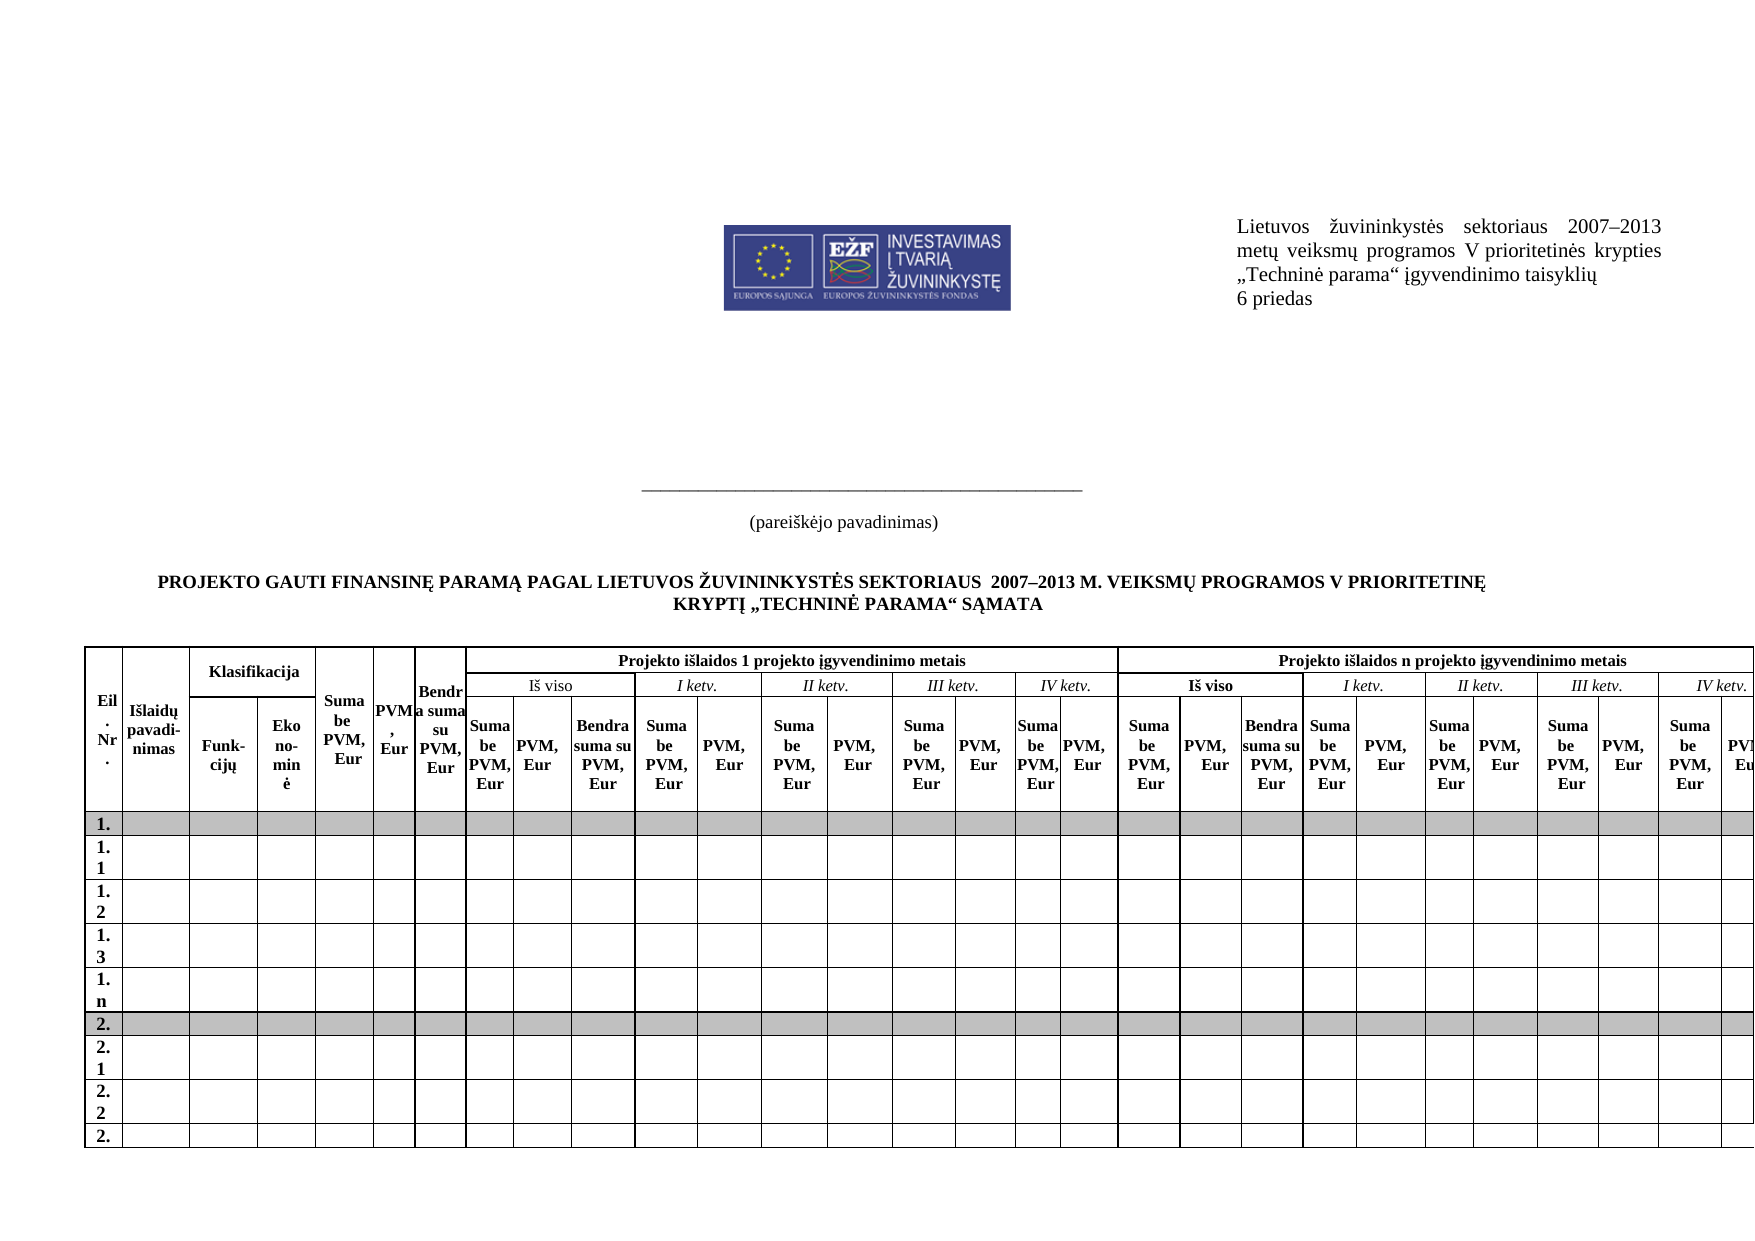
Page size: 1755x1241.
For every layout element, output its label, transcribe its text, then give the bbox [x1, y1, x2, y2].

table_cell Suma be PVM, Eur [762, 697, 827, 811]
table_cell [123, 924, 189, 967]
table_cell [388, 385, 430, 424]
table_cell [1061, 880, 1117, 923]
table_cell [258, 968, 315, 1011]
table_header [846, 312, 902, 338]
table_cell [698, 836, 761, 879]
table_cell [1061, 836, 1117, 879]
table_cell [316, 1036, 373, 1079]
table_cell [1016, 1080, 1060, 1123]
table_cell [828, 1124, 892, 1147]
table_cell [1599, 1036, 1658, 1079]
table_cell Suma be PVM, Eur [1119, 697, 1179, 811]
table_cell [374, 924, 414, 967]
table_cell [374, 968, 414, 1011]
table_cell [85, 532, 148, 571]
table_cell [956, 1080, 1015, 1123]
table_cell [828, 968, 892, 1011]
table_cell [316, 1013, 373, 1035]
table_cell [1474, 1013, 1537, 1035]
table_cell [956, 1124, 1015, 1147]
table_cell [698, 812, 761, 835]
table_cell [416, 968, 465, 1011]
table_cell [485, 233, 530, 260]
table_cell [316, 880, 373, 923]
table_header [530, 207, 1220, 339]
table_cell Suma be PVM, Eur [1659, 697, 1721, 811]
table_cell [1538, 968, 1598, 1011]
table_cell [956, 968, 1015, 1011]
table_cell [956, 924, 1015, 967]
table_cell [1336, 532, 1397, 571]
table_cell [956, 1036, 1015, 1079]
table_cell 1.1 [86, 836, 122, 879]
table_cell [1119, 968, 1179, 1011]
table_header [85, 207, 131, 233]
table_cell [1599, 880, 1658, 923]
table_cell Funk-cijų [190, 698, 257, 811]
table_cell [856, 532, 921, 571]
table_cell [526, 614, 568, 646]
table_cell [485, 260, 530, 339]
table_cell [123, 1124, 189, 1147]
table_cell [514, 1124, 571, 1147]
table_cell [762, 812, 827, 835]
table_cell 1. [86, 812, 122, 835]
table_cell [1659, 812, 1721, 835]
table_cell [218, 424, 279, 454]
table_cell [828, 880, 892, 923]
table_cell [279, 233, 334, 260]
table_cell [1538, 812, 1598, 835]
table_cell [514, 1036, 571, 1079]
table_cell [258, 1036, 315, 1079]
table_cell [1599, 924, 1658, 967]
table_cell Klasifikacija [190, 648, 315, 696]
table_cell [85, 614, 122, 646]
table_cell [899, 385, 947, 424]
table_cell [1181, 836, 1241, 879]
table_cell III ketv. [893, 673, 1015, 696]
table_cell [893, 1036, 955, 1079]
table_cell [254, 532, 339, 571]
table_cell [572, 836, 634, 879]
table_cell [388, 233, 430, 260]
table_cell [1659, 1124, 1721, 1147]
table_cell [485, 424, 530, 454]
table_cell [652, 424, 702, 454]
table_cell [808, 424, 868, 454]
table_cell PROJEKTO GAUTI FINANSINĘ PARAMĄ PAGAL LIETUVOS ŽUVININKYSTĖS SEKTORIAUS 2007–2013 M. VEIKSMŲ PROGRAMOS V PRIORITETINĘ KRYPTĮ „TECHNINĖ PARAMA“ SĄMATA [85, 571, 1754, 614]
table_cell [893, 1013, 955, 1035]
table_cell [1061, 968, 1117, 1011]
table_cell [636, 924, 697, 967]
table_cell [190, 1036, 257, 1079]
table_cell [921, 532, 966, 571]
table_cell [1119, 1036, 1179, 1079]
table_cell [681, 532, 748, 571]
table_cell [1722, 924, 1753, 967]
table_cell [1357, 1013, 1425, 1035]
table_cell I ketv. [1304, 673, 1425, 696]
table_cell [702, 424, 730, 454]
table_cell [1474, 880, 1537, 923]
table_cell Projekto išlaidos n projekto įgyvendinimo metais [1119, 648, 1753, 672]
table_cell PVM, Eur [1599, 697, 1658, 811]
table_cell [1722, 968, 1753, 1011]
table_cell [893, 1080, 955, 1123]
table_cell (pareiškėjo pavadinimas) [204, 493, 1754, 532]
table_cell [514, 924, 571, 967]
table_cell [1016, 836, 1060, 879]
table_cell [1119, 1080, 1179, 1123]
table_cell [258, 836, 315, 879]
table_cell [1181, 968, 1241, 1011]
table_cell [315, 614, 373, 646]
table_cell [514, 968, 571, 1011]
table_cell [762, 1124, 827, 1147]
table_cell [1242, 836, 1302, 879]
table_cell [784, 424, 808, 454]
table_cell [576, 424, 616, 454]
table_cell [1164, 532, 1221, 571]
table_cell [828, 1036, 892, 1079]
table_cell [1279, 614, 1331, 646]
table_cell [828, 812, 892, 835]
table_cell [467, 1036, 513, 1079]
table_cell [1678, 260, 1717, 339]
table_cell [1678, 339, 1717, 385]
table_cell [514, 880, 571, 923]
table_cell [1016, 968, 1060, 1011]
table_cell [189, 614, 274, 646]
table_cell [1119, 812, 1179, 835]
table_cell [1346, 408, 1406, 424]
table_cell [730, 385, 784, 424]
table_cell [1119, 836, 1179, 879]
table_cell [218, 233, 279, 260]
table_cell Suma be PVM, Eur [636, 697, 697, 811]
table_cell [1659, 836, 1721, 879]
table_cell [467, 836, 513, 879]
table_cell [316, 836, 373, 879]
table_cell Iš viso [467, 674, 634, 696]
table_cell [279, 424, 334, 454]
table_cell [621, 532, 681, 571]
table_header [218, 207, 279, 233]
table_cell [514, 1080, 571, 1123]
table_cell [1659, 1036, 1721, 1079]
table_cell [1726, 532, 1754, 571]
table_cell [1722, 812, 1753, 835]
table_cell PVM, Eur [1181, 697, 1241, 811]
table_cell I ketv. [636, 673, 761, 696]
table_cell [388, 424, 430, 454]
table_cell [374, 812, 414, 835]
table_cell [1678, 233, 1717, 260]
table_cell [258, 812, 315, 835]
table_cell [572, 1036, 634, 1079]
table_cell [1119, 1013, 1179, 1035]
table_cell PVM, Eur [698, 697, 761, 811]
table_cell [1426, 1013, 1473, 1035]
table_cell [374, 1013, 414, 1035]
table_cell [1659, 1080, 1721, 1123]
table_header [430, 207, 485, 233]
table_cell [1242, 1013, 1302, 1035]
table_cell [1357, 1036, 1425, 1079]
table_cell [123, 812, 189, 835]
table_cell [430, 233, 485, 260]
table_cell [1367, 614, 1416, 646]
table_header [485, 207, 530, 233]
table_cell [388, 339, 430, 385]
table_cell [1304, 1036, 1356, 1079]
table_cell [947, 424, 981, 454]
table_cell [131, 233, 218, 260]
table_cell [1357, 1124, 1425, 1147]
table_cell [1016, 1036, 1060, 1079]
table_cell 2.2 [86, 1080, 122, 1123]
table_cell [828, 924, 892, 967]
table_cell [388, 260, 430, 339]
table_cell 2. [86, 1124, 122, 1147]
table_cell [1242, 1080, 1302, 1123]
table_cell [416, 1013, 465, 1035]
table_cell [1659, 924, 1721, 967]
table_cell [1474, 836, 1537, 879]
table_cell [576, 385, 616, 424]
table_cell [430, 260, 485, 339]
table_cell [1125, 532, 1163, 571]
table_cell [153, 493, 204, 532]
table_cell Suma be PVM, Eur [1538, 697, 1598, 811]
table_cell [131, 260, 218, 339]
table_cell [123, 836, 189, 879]
table_cell [730, 424, 784, 454]
table_cell [652, 385, 702, 424]
table_cell [1304, 1080, 1356, 1123]
table_cell [647, 614, 689, 646]
table_cell III ketv. [1538, 673, 1658, 696]
table_cell [1511, 532, 1554, 571]
table_cell [218, 339, 279, 385]
table_cell 2.1 [86, 1036, 122, 1079]
table_cell [514, 812, 571, 835]
table_cell [893, 968, 955, 1011]
table_cell [1599, 836, 1658, 879]
table_cell [316, 812, 373, 835]
table_cell [956, 812, 1015, 835]
table_cell [762, 836, 827, 879]
table_cell _______________________________________________ [204, 454, 1754, 493]
table_cell [1061, 924, 1117, 967]
table_cell [467, 1080, 513, 1123]
table_cell [851, 614, 884, 646]
table_cell [1242, 1036, 1302, 1079]
table_cell [416, 924, 465, 967]
table_cell [467, 1124, 513, 1147]
table_cell [123, 968, 189, 1011]
table_cell [1118, 614, 1156, 646]
table_cell [1357, 836, 1425, 879]
table_cell [801, 614, 851, 646]
table_header [279, 207, 334, 233]
table_cell [1357, 968, 1425, 1011]
table_cell [981, 385, 1307, 424]
table_cell [636, 1080, 697, 1123]
table_cell [762, 1036, 827, 1079]
table_cell [466, 614, 526, 646]
table_cell [828, 836, 892, 879]
table_cell [258, 924, 315, 967]
table_cell [1307, 424, 1346, 454]
table_cell [808, 385, 868, 424]
table_cell Bendra suma su PVM, Eur [416, 648, 465, 811]
table_header [1222, 207, 1677, 406]
table_cell [258, 1080, 315, 1123]
table_cell [956, 836, 1015, 879]
table_cell [1722, 1036, 1753, 1079]
table_cell [131, 424, 218, 454]
table_cell [1599, 1013, 1658, 1035]
table_cell [1181, 812, 1241, 835]
table_cell [947, 385, 981, 424]
table_cell [190, 924, 257, 967]
table_cell [702, 385, 730, 424]
table_cell Suma be PVM, Eur [1016, 697, 1060, 811]
table_cell [1357, 880, 1425, 923]
table_cell [893, 924, 955, 967]
table_cell [762, 1080, 827, 1123]
table_cell [190, 880, 257, 923]
table_cell [1599, 1080, 1658, 1123]
table_cell [869, 385, 899, 424]
table_cell [1599, 968, 1658, 1011]
table_cell [279, 260, 334, 339]
table_cell [1474, 1080, 1537, 1123]
table_header [1678, 207, 1717, 233]
table_cell [530, 424, 576, 454]
table_cell [1242, 880, 1302, 923]
table_cell [467, 880, 513, 923]
table_cell [485, 339, 1220, 385]
table_cell [893, 812, 955, 835]
table_cell II ketv. [1426, 673, 1537, 696]
table_cell [1304, 1013, 1356, 1035]
table_cell [430, 339, 485, 385]
table_cell [616, 424, 652, 454]
table_cell [636, 880, 697, 923]
table_cell IV ketv. [1016, 673, 1117, 696]
table_cell [1406, 385, 1754, 454]
table_cell [1181, 1124, 1241, 1147]
table_cell [467, 968, 513, 1011]
table_cell PVM, Eur [1722, 697, 1753, 811]
table_cell [1181, 1080, 1241, 1123]
table_cell [279, 339, 334, 385]
table_cell [1617, 532, 1662, 571]
table_cell [275, 614, 315, 646]
table_cell [1398, 532, 1448, 571]
table_cell [1426, 924, 1473, 967]
table_cell [1717, 339, 1754, 385]
table_cell [467, 812, 513, 835]
table_cell [1119, 880, 1179, 923]
table_cell [415, 614, 466, 646]
table_cell [123, 1080, 189, 1123]
table_cell [530, 385, 576, 424]
table_cell [1538, 1124, 1598, 1147]
table_cell [416, 836, 465, 879]
table_cell [430, 385, 485, 424]
table_cell [190, 968, 257, 1011]
table_cell [1453, 614, 1498, 646]
table_cell [485, 385, 530, 424]
table_cell [636, 812, 697, 835]
table_cell [1061, 812, 1117, 835]
table_cell [1026, 532, 1068, 571]
table_cell [636, 1124, 697, 1147]
table_cell [1717, 260, 1754, 339]
table_cell [1538, 880, 1598, 923]
table_cell [1242, 924, 1302, 967]
table_cell [514, 1013, 571, 1035]
table_cell [956, 880, 1015, 923]
table_cell [316, 924, 373, 967]
table_cell [279, 385, 334, 424]
table_cell [316, 1124, 373, 1147]
table_cell [258, 1013, 315, 1035]
table_cell [430, 424, 485, 454]
table_cell [1357, 924, 1425, 967]
table_cell [893, 880, 955, 923]
table_cell [544, 532, 621, 571]
table_cell [416, 1036, 465, 1079]
table_cell [1538, 836, 1598, 879]
table_cell [1251, 614, 1279, 646]
table_cell [636, 968, 697, 1011]
table_cell PVM, Eur [1357, 697, 1425, 811]
table_cell [893, 836, 955, 879]
table_header [388, 207, 430, 233]
table_cell [1722, 880, 1753, 923]
table_cell [1659, 968, 1721, 1011]
table_cell [467, 1013, 513, 1035]
table_cell [1181, 1013, 1241, 1035]
table_cell [467, 924, 513, 967]
table_cell [123, 1013, 189, 1035]
table_header [335, 207, 388, 233]
table_cell [1538, 1080, 1598, 1123]
table_cell [616, 385, 652, 424]
table_cell [698, 1080, 761, 1123]
table_cell [762, 1013, 827, 1035]
table_cell [123, 880, 189, 923]
table_cell Suma be PVM, Eur [893, 697, 955, 811]
table_cell [1181, 1036, 1241, 1079]
table_cell [1555, 532, 1617, 571]
table_cell [1181, 924, 1241, 967]
table_cell [899, 424, 947, 454]
table_cell [335, 260, 388, 339]
table_cell [1267, 532, 1336, 571]
table_cell [1331, 614, 1367, 646]
table_cell [636, 836, 697, 879]
table_cell [1304, 880, 1356, 923]
table_cell 1.3 [86, 924, 122, 967]
table_cell [85, 339, 131, 385]
table_cell 2. [86, 1013, 122, 1035]
table_cell [1717, 233, 1754, 260]
table_cell PVM, Eur [374, 648, 414, 811]
table_cell [1016, 812, 1060, 835]
table_cell [85, 454, 152, 493]
table_cell [636, 1013, 697, 1035]
table_cell [828, 1080, 892, 1123]
table_cell [884, 614, 1118, 646]
table_cell [1722, 1013, 1753, 1035]
table_cell [956, 1013, 1015, 1035]
table_cell II ketv. [762, 673, 892, 696]
table_cell PVM, Eur [1061, 697, 1117, 811]
table_cell [340, 532, 409, 571]
table_cell [1474, 968, 1537, 1011]
table_cell [1426, 1080, 1473, 1123]
table_cell [1659, 880, 1721, 923]
table_cell [568, 614, 611, 646]
table_cell [1474, 924, 1537, 967]
table_cell [374, 880, 414, 923]
table_cell [1474, 1036, 1537, 1079]
table_cell PVM, Eur [1474, 697, 1537, 811]
table_cell [131, 385, 218, 424]
table_cell [689, 614, 725, 646]
table_cell [1181, 880, 1241, 923]
table_cell [316, 1080, 373, 1123]
table_cell [981, 424, 1307, 454]
table_cell PVM, Eur [514, 697, 571, 811]
table_cell [131, 339, 218, 385]
table_cell [1538, 924, 1598, 967]
table_cell [374, 1124, 414, 1147]
table_cell [698, 924, 761, 967]
table_cell Eil. Nr. [86, 648, 122, 811]
table_cell [1242, 1124, 1302, 1147]
table_cell [1538, 1013, 1598, 1035]
table_cell [1304, 1124, 1356, 1147]
table_cell [1659, 1013, 1721, 1035]
table_cell [1528, 614, 1754, 646]
table_cell [1357, 1080, 1425, 1123]
table_cell [1426, 1036, 1473, 1079]
table_cell 1.n [86, 968, 122, 1011]
table_cell [698, 1013, 761, 1035]
table_cell [1016, 924, 1060, 967]
table_header [131, 207, 218, 233]
table_cell [85, 233, 131, 260]
table_cell [373, 614, 415, 646]
table_header [1717, 207, 1754, 233]
table_cell [1474, 1124, 1537, 1147]
table_cell [153, 454, 204, 493]
table_cell Projekto išlaidos 1 projekto įgyvendinimo metais [467, 648, 1117, 672]
table_cell Suma be PVM, Eur [467, 697, 513, 811]
table_cell Iš viso [1119, 674, 1302, 696]
table_cell [748, 532, 812, 571]
table_cell [123, 1036, 189, 1079]
table_cell [1722, 836, 1753, 879]
table_cell [1663, 532, 1726, 571]
table_cell [698, 1036, 761, 1079]
table_cell Ekono-minė [258, 698, 315, 811]
table_cell [1426, 1124, 1473, 1147]
table_cell IV ketv. [1659, 673, 1753, 696]
table_cell [773, 614, 801, 646]
table_cell [258, 880, 315, 923]
table_cell [1426, 880, 1473, 923]
table_cell [1722, 1124, 1754, 1147]
table_cell [190, 836, 257, 879]
table_cell Bendra suma su PVM, Eur [572, 697, 634, 811]
table_cell [1498, 614, 1528, 646]
table_cell [1426, 836, 1473, 879]
table_cell [514, 836, 571, 879]
table_cell [762, 924, 827, 967]
table_cell [85, 493, 152, 532]
table_cell [1156, 614, 1202, 646]
table_cell [1242, 968, 1302, 1011]
table_cell [148, 532, 253, 571]
table_cell Suma be PVM, Eur [1426, 697, 1473, 811]
table_cell Bendra suma su PVM, Eur [1242, 697, 1302, 811]
table_cell [1304, 924, 1356, 967]
table_cell [416, 1080, 465, 1123]
table_cell [1304, 812, 1356, 835]
table_cell [572, 880, 634, 923]
table_cell [572, 812, 634, 835]
table_cell [812, 532, 856, 571]
table_cell [1357, 812, 1425, 835]
table_cell [374, 1080, 414, 1123]
table_cell [1346, 424, 1406, 454]
table_cell [1599, 812, 1658, 835]
table_cell [190, 1013, 257, 1035]
table_cell [698, 880, 761, 923]
table_cell [416, 812, 465, 835]
table_cell [1426, 968, 1473, 1011]
table_cell [190, 1124, 257, 1147]
table_cell [1016, 1013, 1060, 1035]
table_cell [218, 260, 279, 339]
table_cell [698, 968, 761, 1011]
table_cell [1202, 614, 1251, 646]
table_cell [1416, 614, 1453, 646]
table_cell [1474, 812, 1537, 835]
table_cell [698, 1124, 761, 1147]
table_cell [335, 424, 388, 454]
table_cell [762, 880, 827, 923]
table_cell [258, 1124, 315, 1147]
table_cell [893, 1124, 955, 1147]
table_cell [1448, 532, 1511, 571]
table_cell [828, 1013, 892, 1035]
table_cell [1061, 1013, 1117, 1035]
table_cell [572, 968, 634, 1011]
table_cell [335, 339, 388, 385]
table_cell Suma be PVM, Eur [316, 648, 373, 811]
table_cell [1061, 1080, 1117, 1123]
table_cell [409, 532, 481, 571]
table_cell [1304, 968, 1356, 1011]
table_cell [335, 233, 388, 260]
table_cell [416, 880, 465, 923]
table_cell [1119, 924, 1179, 967]
table_cell 1.2 [86, 880, 122, 923]
table_cell [725, 614, 773, 646]
table_cell Išlaidų pavadi-nimas [123, 648, 189, 811]
table_cell [1061, 1036, 1117, 1079]
table_cell [1538, 1036, 1598, 1079]
table_cell [416, 1124, 465, 1147]
table_cell Suma be PVM, Eur [1304, 697, 1356, 811]
table_cell [572, 1013, 634, 1035]
table_cell [572, 1124, 634, 1147]
table_cell [1016, 1124, 1060, 1147]
table_cell [1307, 408, 1346, 424]
table_cell [636, 1036, 697, 1079]
table_cell [374, 836, 414, 879]
table_cell [218, 385, 279, 424]
table_cell [762, 968, 827, 1011]
table_cell [122, 614, 189, 646]
table_cell [374, 1036, 414, 1079]
table_cell [316, 968, 373, 1011]
table_cell [1016, 880, 1060, 923]
table_cell PVM, Eur [828, 697, 892, 811]
table_cell [572, 924, 634, 967]
table_cell [190, 1080, 257, 1123]
table_cell [611, 614, 647, 646]
table_cell [85, 385, 131, 424]
table_cell [1068, 532, 1125, 571]
table_cell PVM, Eur [956, 697, 1015, 811]
table_cell [1221, 532, 1267, 571]
table_cell [1119, 1124, 1179, 1147]
table_cell [1599, 1124, 1658, 1147]
table_cell [1722, 1080, 1753, 1123]
table_cell [869, 424, 899, 454]
table_cell [335, 385, 388, 424]
table_cell [784, 385, 808, 424]
table_cell [572, 1080, 634, 1123]
table_cell [85, 424, 131, 454]
table_cell [1426, 812, 1473, 835]
table_cell [85, 260, 131, 339]
table_cell [966, 532, 1026, 571]
table_cell [190, 812, 257, 835]
table_cell [1242, 812, 1302, 835]
table_cell [1304, 836, 1356, 879]
table_cell [481, 532, 544, 571]
table_cell [1061, 1124, 1117, 1147]
